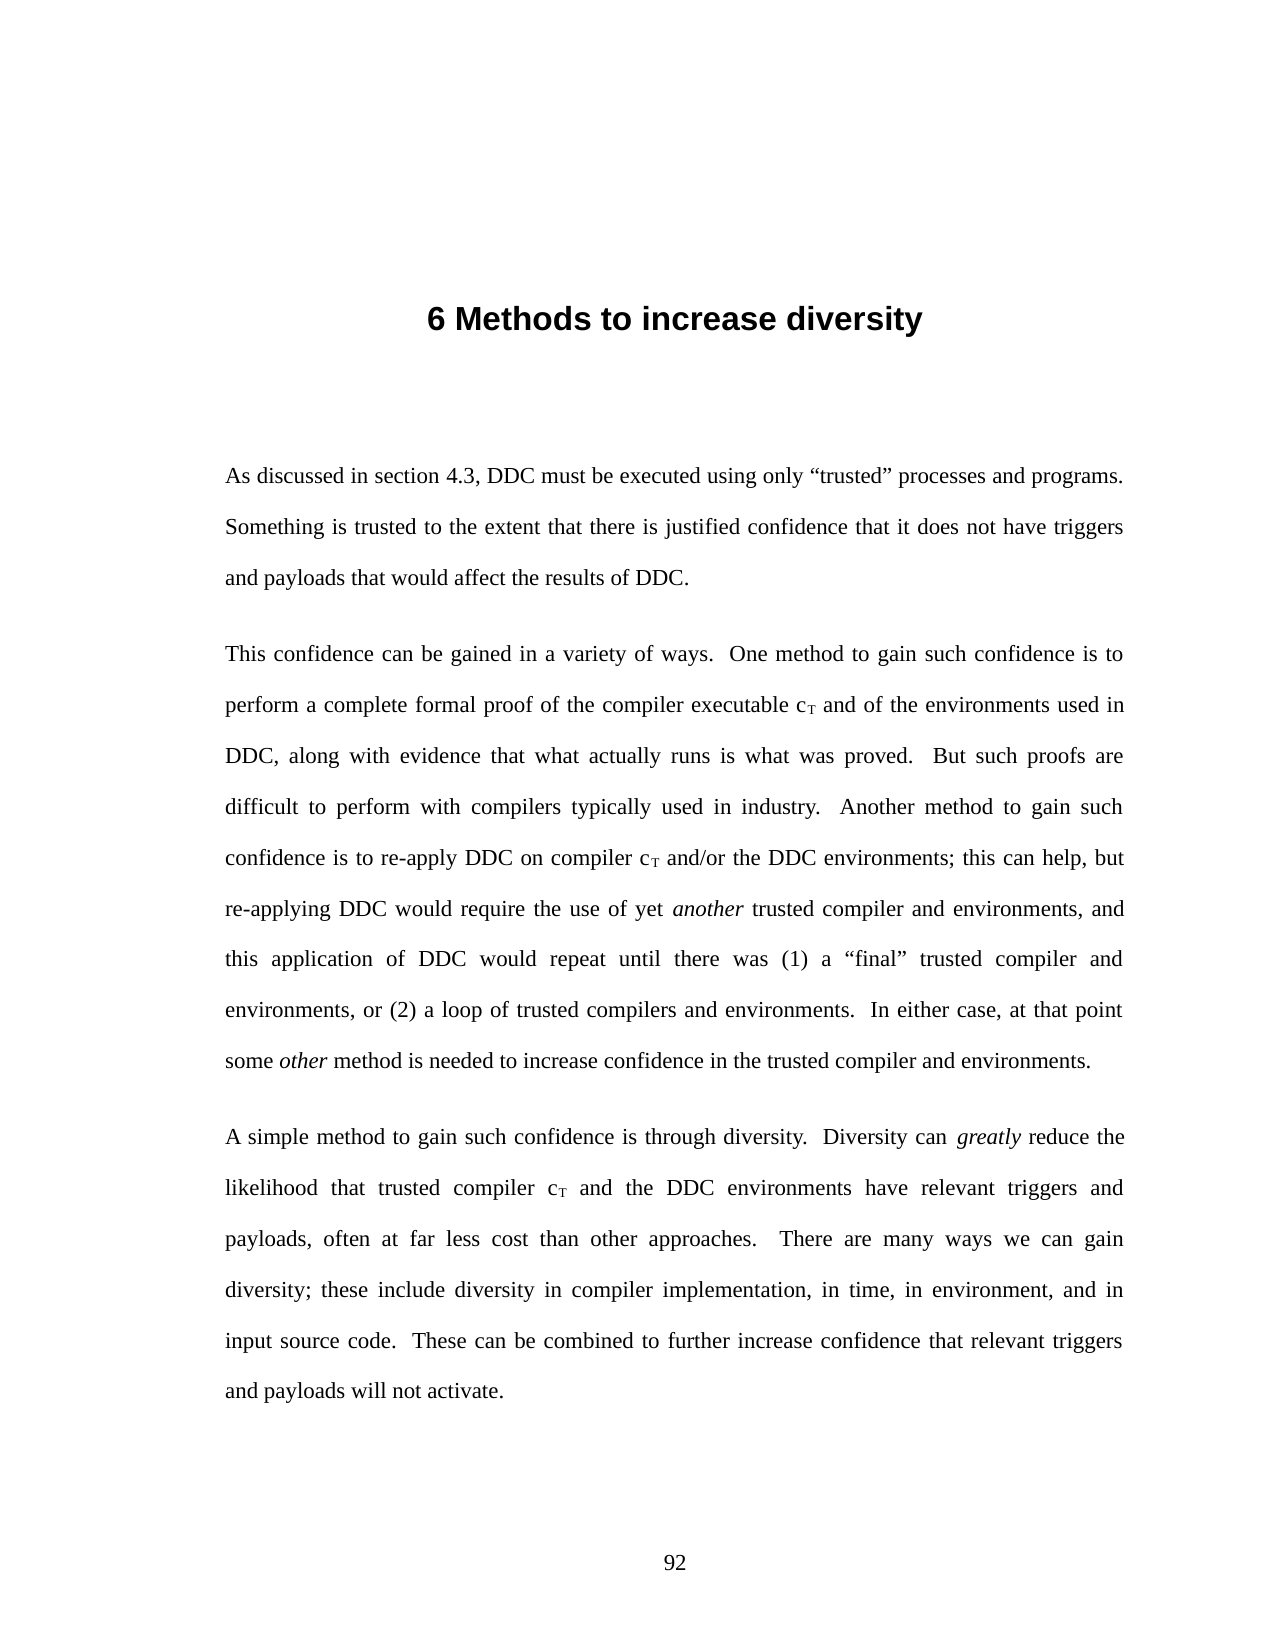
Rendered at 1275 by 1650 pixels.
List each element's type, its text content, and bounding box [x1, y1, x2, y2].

text This confidence can be gained in a variety of ways. One method to gain such confidence is to perform a complete formal proof of the compiler executable cT and of the environments used in DDC, along with evidence that what actually runs is what was proved. But such proofs are difficult to perform with compilers typically used in industry. Another method to gain such confidence is to re-apply DDC on compiler cT and/or the DDC environments; this can help, but re-applying DDC would require the use of yet another trusted compiler and environments, and this application of DDC would repeat until there was (1) a “final” trusted compiler and environments, or (2) a loop of trusted compilers and environments. In either case, at that point some other method is needed to increase confidence in the trusted compiler and environments. [225, 641, 1125, 1073]
subtitle Methods to increase diversity [225, 300, 1125, 337]
text As discussed in section 4.3, DDC must be executed using only “trusted” processes and programs. Something is trusted to the extent that there is justified confidence that it does not have triggers and payloads that would affect the results of DDC. [225, 463, 1125, 590]
text A simple method to gain such confidence is through diversity. Diversity can greatly reduce the likelihood that trusted compiler cT and the DDC environments have relevant triggers and payloads, often at far less cost than other approaches. There are many ways we can gain diversity; these include diversity in compiler implementation, in time, in environment, and in input source code. These can be combined to further increase confidence that relevant triggers and payloads will not activate. [225, 1124, 1125, 1404]
